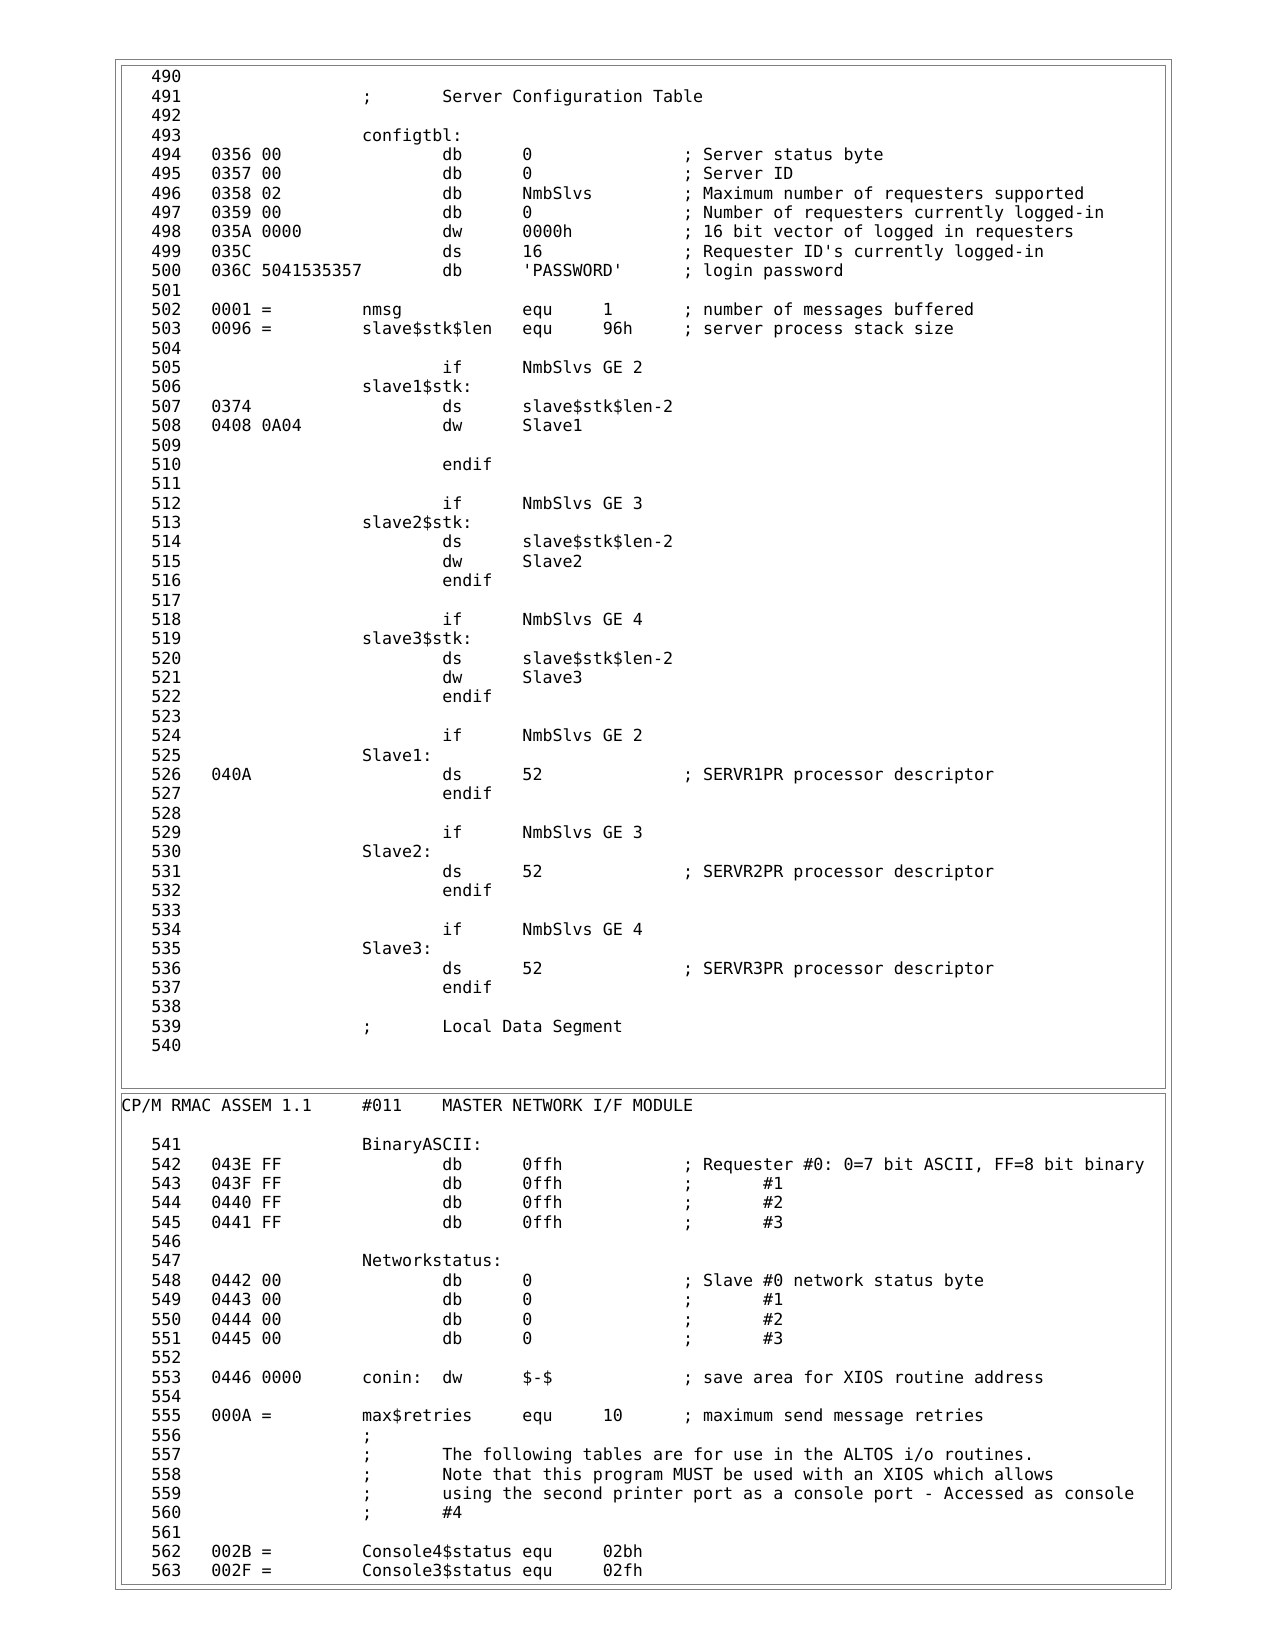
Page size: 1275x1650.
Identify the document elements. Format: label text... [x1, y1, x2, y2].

table_cell CP/M RMAC ASSEM 1.1 #011 MASTER NETWORK I/F MODULE 541 BinaryASCII: 542 043E FF db 0ffh ; Requester #0: 0=7 bit ASCII, FF=8 bit binary 543 043F FF db 0ffh ; #1 544 0440 FF db 0ffh ; #2 545 0441 FF db 0ffh ; #3 546 547 Networkstatus: 548 0442 00 db 0 ; Slave #0 network status byte 549 0443 00 db 0 ; #1 550 0444 00 db 0 ; #2 551 0445 00 db 0 ; #3 552 553 0446 0000 conin: dw $-$ ; save area for XIOS routine address 554 555 000A = max$retries equ 10 ; maximum send message retries 556 ; 557 ; The following tables are for use in the ALTOS i/o routines. 558 ; Note that this program MUST be used with an XIOS which allows 559 ; using the second printer port as a console port - Accessed as console 560 ; #4 561 562 002B = Console4$status equ 02bh 563 002F = Console3$status equ 02fh [118, 1088, 1168, 1583]
table_cell 490 491 ; Server Configuration Table 492 493 configtbl: 494 0356 00 db 0 ; Server status byte 495 0357 00 db 0 ; Server ID 496 0358 02 db NmbSlvs ; Maximum number of requesters supported 497 0359 00 db 0 ; Number of requesters currently logged-in 498 035A 0000 dw 0000h ; 16 bit vector of logged in requesters 499 035C ds 16 ; Requester ID's currently logged-in 500 036C 5041535357 db 'PASSWORD' ; login password 501 502 0001 = nmsg equ 1 ; number of messages buffered 503 0096 = slave$stk$len equ 96h ; server process stack size 504 505 if NmbSlvs GE 2 506 slave1$stk: 507 0374 ds slave$stk$len-2 508 0408 0A04 dw Slave1 509 510 endif 511 512 if NmbSlvs GE 3 513 slave2$stk: 514 ds slave$stk$len-2 515 dw Slave2 516 endif 517 518 if NmbSlvs GE 4 519 slave3$stk: 520 ds slave$stk$len-2 521 dw Slave3 522 endif 523 524 if NmbSlvs GE 2 525 Slave1: 526 040A ds 52 ; SERVR1PR processor descriptor 527 endif 528 529 if NmbSlvs GE 3 530 Slave2: 531 ds 52 ; SERVR2PR processor descriptor 532 endif 533 534 if NmbSlvs GE 4 535 Slave3: 536 ds 52 ; SERVR3PR processor descriptor 537 endif 538 539 ; Local Data Segment 540 [118, 60, 1168, 1088]
